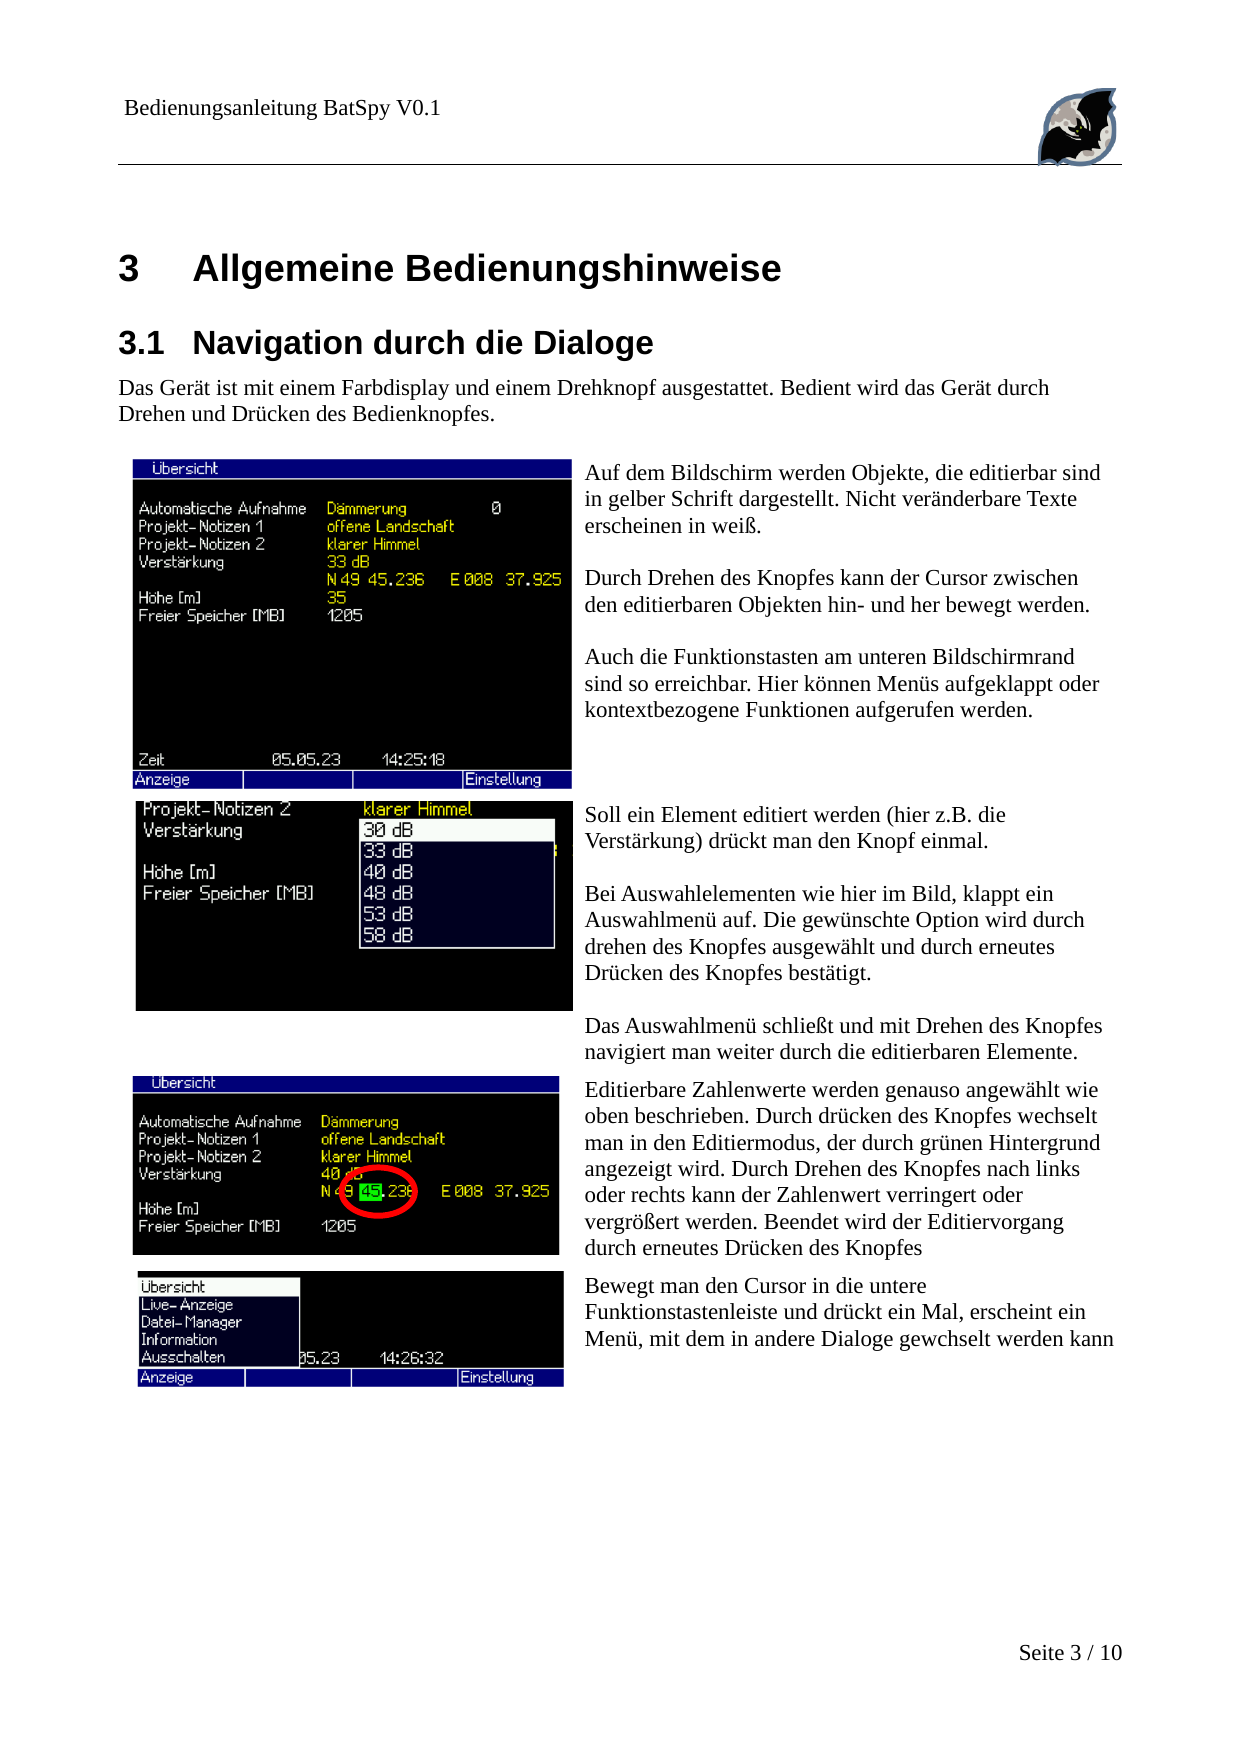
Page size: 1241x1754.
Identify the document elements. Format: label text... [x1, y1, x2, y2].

picture [131, 458, 573, 790]
picture [131, 1076, 563, 1255]
table_cell [126, 795, 579, 1070]
picture [131, 1271, 565, 1390]
table_cell Soll ein Element editiert werden (hier z.B. die Verstärkung) drückt man den Knopf einmal. Bei Auswahlelementen wie hier im Bild, klappt ein Auswahlmenü auf. Die gewünschte Option wird durch drehen des Knopfes ausgewählt und durch erneutes Drücken des Knopfes bestätigt. Das Auswahlmenü schließt und mit Drehen des Knopfes navigiert man weiter durch die editierbaren Elemente. [579, 795, 1122, 1070]
table_header Auf dem Bildschirm werden Objekte, die editierbar sind in gelber Schrift dargestellt. Nicht veränderbare Texte erscheinen in weiß. Durch Drehen des Knopfes kann der Cursor zwischen den editierbaren Objekten hin- und her bewegt werden. Auch die Funktionstasten am unteren Bildschirmrand sind so erreichbar. Hier können Menüs aufgeklappt oder kontextbezogene Funktionen aufgerufen werden. [579, 453, 1122, 795]
picture [1037, 88, 1117, 167]
subtitle Allgemeine Bedienungshinweise [118, 246, 1122, 290]
text Das Gerät ist mit einem Farbdisplay und einem Drehknopf ausgestattet. Bedient wird das Gerät durch Drehen und Drücken des Bedienknopfes. [118, 374, 1122, 427]
table_header [126, 453, 579, 795]
table_cell [126, 1266, 579, 1395]
subtitle Navigation durch die Dialoge [118, 323, 1122, 362]
picture [131, 801, 573, 1011]
table_cell Bewegt man den Cursor in die untere Funktionstastenleiste und drückt ein Mal, erscheint ein Menü, mit dem in andere Dialoge gewchselt werden kann [579, 1266, 1122, 1395]
table_cell Editierbare Zahlenwerte werden genauso angewählt wie oben beschrieben. Durch drücken des Knopfes wechselt man in den Editiermodus, der durch grünen Hintergrund angezeigt wird. Durch Drehen des Knopfes nach links oder rechts kann der Zahlenwert verringert oder vergrößert werden. Beendet wird der Editiervorgang durch erneutes Drücken des Knopfes [579, 1070, 1122, 1266]
table_cell [126, 1070, 579, 1266]
